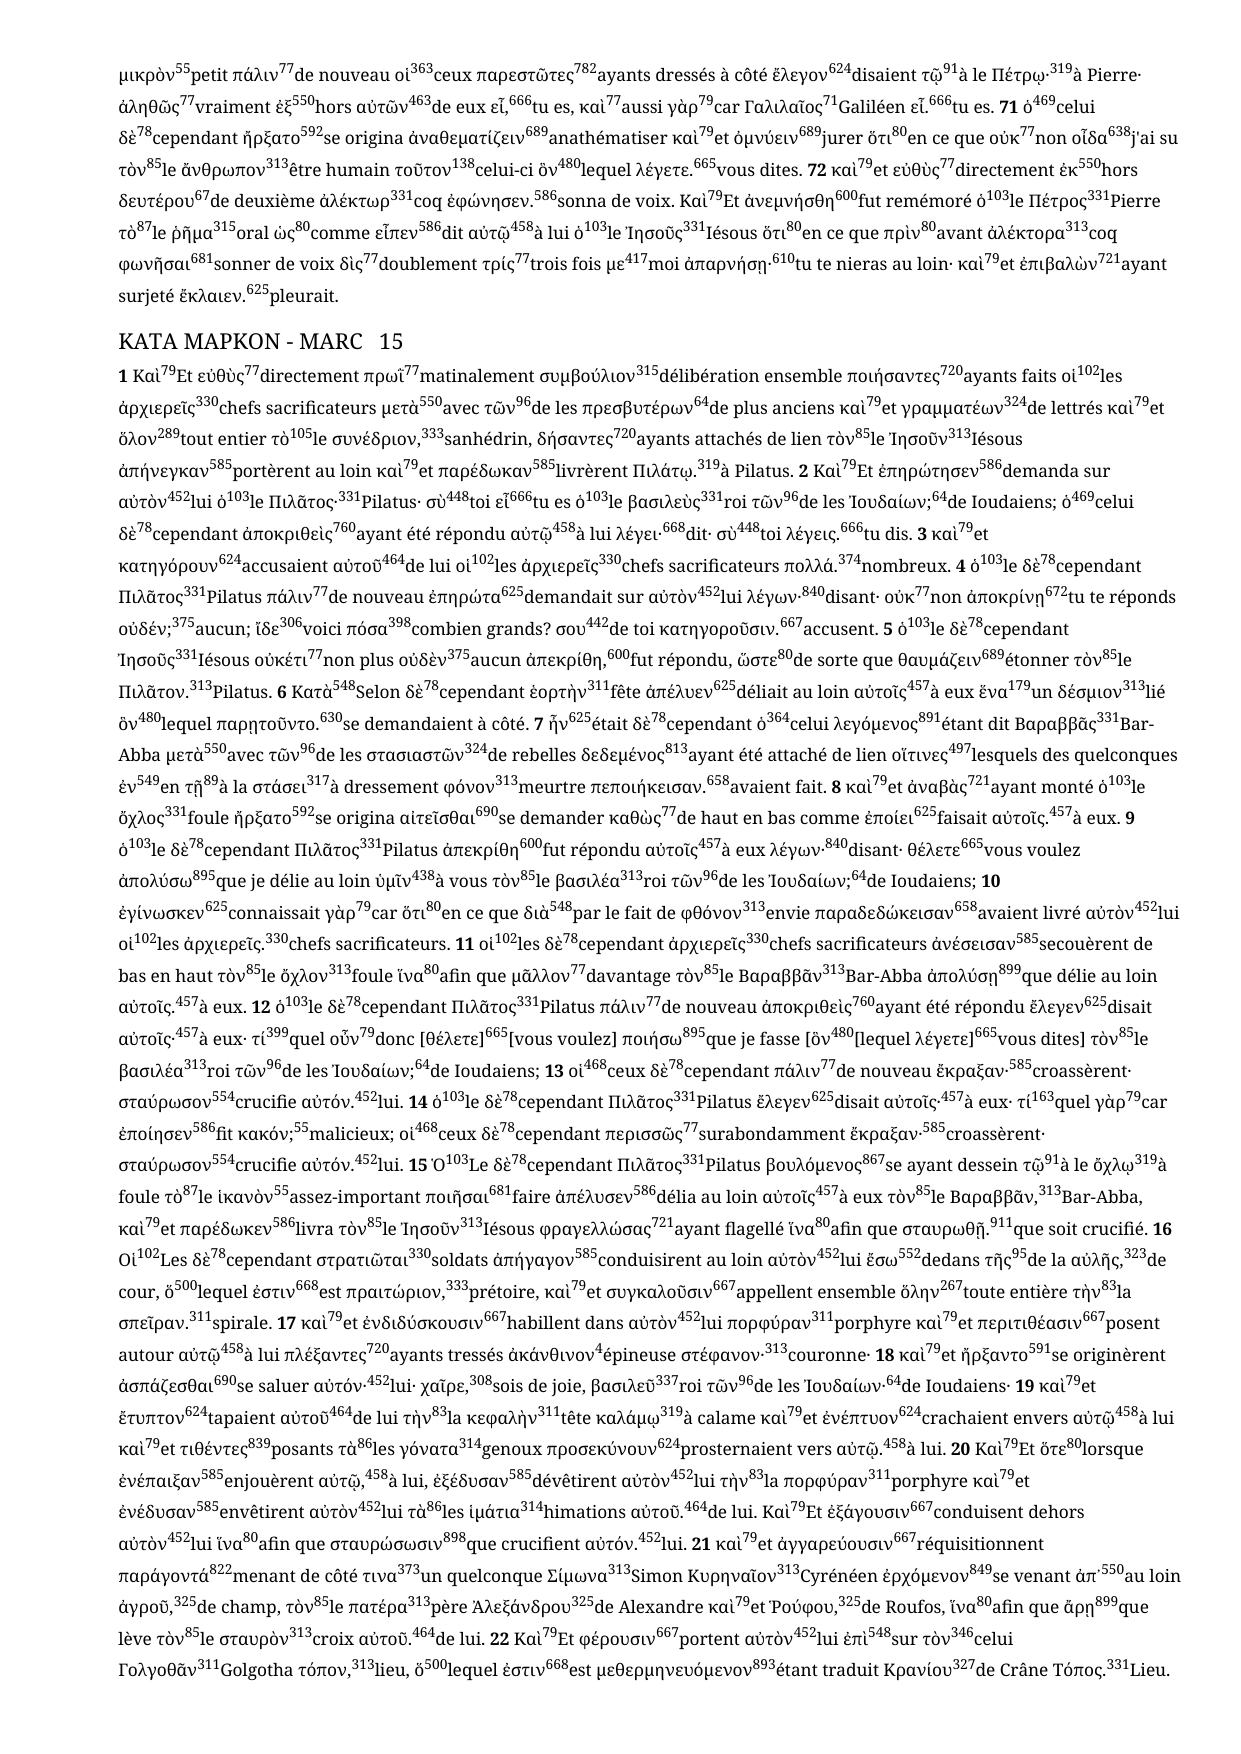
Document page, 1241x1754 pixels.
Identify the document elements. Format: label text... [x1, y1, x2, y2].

text ΚΑΤΑ ΜΑΡΚΟΝ - MARC 15 [118, 326, 1181, 356]
text 1 Καὶ79Et εὐθὺς77directement πρωῒ77matinalement συμβούλιον315délibération ensemble ποιήσαντες720ayants faits οἱ102les ἀρχιερεῖς330chefs sacrificateurs μετὰ550avec τῶν96de les πρεσβυτέρων64de plus anciens καὶ79et γραμματέων324de lettrés καὶ79et ὅλον289tout entier τὸ105le συνέδριον,333sanhédrin, δήσαντες720ayants attachés de lien τὸν85le Ἰησοῦν313Iésous ἀπήνεγκαν585portèrent au loin καὶ79et παρέδωκαν585livrèrent Πιλάτῳ.319à Pilatus. 2 Καὶ79Et ἐπηρώτησεν586demanda sur αὐτὸν452lui ὁ103le Πιλᾶτος·331Pilatus· σὺ448toi εἶ666tu es ὁ103le βασιλεὺς331roi τῶν96de les Ἰουδαίων;64de Ioudaiens; ὁ469celui δὲ78cependant ἀποκριθεὶς760ayant été répondu αὐτῷ458à lui λέγει·668dit· σὺ448toi λέγεις.666tu dis. 3 καὶ79et κατηγόρουν624accusaient αὐτοῦ464de lui οἱ102les ἀρχιερεῖς330chefs sacrificateurs πολλά.374nombreux. 4 ὁ103le δὲ78cependant Πιλᾶτος331Pilatus πάλιν77de nouveau ἐπηρώτα625demandait sur αὐτὸν452lui λέγων·840disant· οὐκ77non ἀποκρίνῃ672tu te réponds οὐδέν;375aucun; ἴδε306voici πόσα398combien grands? σου442de toi κατηγοροῦσιν.667accusent. 5 ὁ103le δὲ78cependant Ἰησοῦς331Iésous οὐκέτι77non plus οὐδὲν375aucun ἀπεκρίθη,600fut répondu, ὥστε80de sorte que θαυμάζειν689étonner τὸν85le Πιλᾶτον.313Pilatus. 6 Κατὰ548Selon δὲ78cependant ἑορτὴν311fête ἀπέλυεν625déliait au loin αὐτοῖς457à eux ἕνα179un δέσμιον313lié ὃν480lequel παρῃτοῦντο.630se demandaient à côté. 7 ἦν625était δὲ78cependant ὁ364celui λεγόμενος891étant dit Βαραββᾶς331Bar-Abba μετὰ550avec τῶν96de les στασιαστῶν324de rebelles δεδεμένος813ayant été attaché de lien οἵτινες497lesquels des quelconques ἐν549en τῇ89à la στάσει317à dressement φόνον313meurtre πεποιήκεισαν.658avaient fait. 8 καὶ79et ἀναβὰς721ayant monté ὁ103le ὄχλος331foule ἤρξατο592se origina αἰτεῖσθαι690se demander καθὼς77de haut en bas comme ἐποίει625faisait αὐτοῖς.457à eux. 9 ὁ103le δὲ78cependant Πιλᾶτος331Pilatus ἀπεκρίθη600fut répondu αὐτοῖς457à eux λέγων·840disant· θέλετε665vous voulez ἀπολύσω895que je délie au loin ὑμῖν438à vous τὸν85le βασιλέα313roi τῶν96de les Ἰουδαίων;64de Ioudaiens; 10 ἐγίνωσκεν625connaissait γὰρ79car ὅτι80en ce que διὰ548par le fait de φθόνον313envie παραδεδώκεισαν658avaient livré αὐτὸν452lui οἱ102les ἀρχιερεῖς.330chefs sacrificateurs. 11 οἱ102les δὲ78cependant ἀρχιερεῖς330chefs sacrificateurs ἀνέσεισαν585secouèrent de bas en haut τὸν85le ὄχλον313foule ἵνα80afin que μᾶλλον77davantage τὸν85le Βαραββᾶν313Bar-Abba ἀπολύσῃ899que délie au loin αὐτοῖς.457à eux. 12 ὁ103le δὲ78cependant Πιλᾶτος331Pilatus πάλιν77de nouveau ἀποκριθεὶς760ayant été répondu ἔλεγεν625disait αὐτοῖς·457à eux· τί399quel οὖν79donc [θέλετε]665[vous voulez] ποιήσω895que je fasse [ὃν480[lequel λέγετε]665vous dites] τὸν85le βασιλέα313roi τῶν96de les Ἰουδαίων;64de Ioudaiens; 13 οἱ468ceux δὲ78cependant πάλιν77de nouveau ἔκραξαν·585croassèrent· σταύρωσον554crucifie αὐτόν.452lui. 14 ὁ103le δὲ78cependant Πιλᾶτος331Pilatus ἔλεγεν625disait αὐτοῖς·457à eux· τί163quel γὰρ79car ἐποίησεν586fit κακόν;55malicieux; οἱ468ceux δὲ78cependant περισσῶς77surabondamment ἔκραξαν·585croassèrent· σταύρωσον554crucifie αὐτόν.452lui. 15 Ὁ103Le δὲ78cependant Πιλᾶτος331Pilatus βουλόμενος867se ayant dessein τῷ91à le ὄχλῳ319à foule τὸ87le ἱκανὸν55assez-important ποιῆσαι681faire ἀπέλυσεν586délia au loin αὐτοῖς457à eux τὸν85le Βαραββᾶν,313Bar-Abba, καὶ79et παρέδωκεν586livra τὸν85le Ἰησοῦν313Iésous φραγελλώσας721ayant flagellé ἵνα80afin que σταυρωθῇ.911que soit crucifié. 16 Οἱ102Les δὲ78cependant στρατιῶται330soldats ἀπήγαγον585conduisirent au loin αὐτὸν452lui ἔσω552dedans τῆς95de la αὐλῆς,323de cour, ὅ500lequel ἐστιν668est πραιτώριον,333prétoire, καὶ79et συγκαλοῦσιν667appellent ensemble ὅλην267toute entière τὴν83la σπεῖραν.311spirale. 17 καὶ79et ἐνδιδύσκουσιν667habillent dans αὐτὸν452lui πορφύραν311porphyre καὶ79et περιτιθέασιν667posent autour αὐτῷ458à lui πλέξαντες720ayants tressés ἀκάνθινον4épineuse στέφανον·313couronne· 18 καὶ79et ἤρξαντο591se originèrent ἀσπάζεσθαι690se saluer αὐτόν·452lui· χαῖρε,308sois de joie, βασιλεῦ337roi τῶν96de les Ἰουδαίων·64de Ioudaiens· 19 καὶ79et ἔτυπτον624tapaient αὐτοῦ464de lui τὴν83la κεφαλὴν311tête καλάμῳ319à calame καὶ79et ἐνέπτυον624crachaient envers αὐτῷ458à lui καὶ79et τιθέντες839posants τὰ86les γόνατα314genoux προσεκύνουν624prosternaient vers αὐτῷ.458à lui. 20 Καὶ79Et ὅτε80lorsque ἐνέπαιξαν585enjouèrent αὐτῷ,458à lui, ἐξέδυσαν585dévêtirent αὐτὸν452lui τὴν83la πορφύραν311porphyre καὶ79et ἐνέδυσαν585envêtirent αὐτὸν452lui τὰ86les ἱμάτια314himations αὐτοῦ.464de lui. Καὶ79Et ἐξάγουσιν667conduisent dehors αὐτὸν452lui ἵνα80afin que σταυρώσωσιν898que crucifient αὐτόν.452lui. 21 καὶ79et ἀγγαρεύουσιν667réquisitionnent παράγοντά822menant de côté τινα373un quelconque Σίμωνα313Simon Κυρηναῖον313Cyrénéen ἐρχόμενον849se venant ἀπ᾽550au loin ἀγροῦ,325de champ, τὸν85le πατέρα313père Ἀλεξάνδρου325de Alexandre καὶ79et Ῥούφου,325de Roufos, ἵνα80afin que ἄρῃ899que lève τὸν85le σταυρὸν313croix αὐτοῦ.464de lui. 22 Καὶ79Et φέρουσιν667portent αὐτὸν452lui ἐπὶ548sur τὸν346celui Γολγοθᾶν311Golgotha τόπον,313lieu, ὅ500lequel ἐστιν668est μεθερμηνευόμενον893étant traduit Κρανίου327de Crâne Τόπος.331Lieu. 23 καὶ79et ἐδίδουν624donnaient αὐτῷ458à lui ἐσμυρνισμένον796ayant été mêlé de myrrhe οἶνον·313vin· ὃς498lequel δὲ78cependant οὐκ77non ἔλαβεν.586prit. 24 Καὶ79Et σταυροῦσιν667crucifient αὐτὸν452lui καὶ77aussi διαμερίζονται673se partagent en séparant τὰ86les ἱμάτια314himations αὐτοῦ464de lui βάλλοντες839jetants κλῆρον313lot ἐπ᾽548sur αὐτὰ453eux τίς410quel τί399quel ἄρῃ.899que lève. 25 ἦν625était δὲ78cependant ὥρα329heure τρίτη212troisième καὶ79et ἐσταύρωσαν585crucifièrent αὐτόν.452lui. 26 καὶ79et ἦν625était ἡ101la ἐπιγραφὴ329épigraphe τῆς95de la αἰτίας323de cause αὐτοῦ464de lui ἐπιγεγραμμένη·811ayante étée épigraphée· ὁ103le βασιλεὺς331roi τῶν96de les Ἰουδαίων.64de Ioudaiens. 27 Καὶ79Et σὺν549avec αὐτῷ458à lui σταυροῦσιν667crucifient δύο178deux λῃστάς,312pilleurs, ἕνα53un ἐκ550hors δεξιῶν66de droits καὶ79et ἕνα53un ἐξ550hors εὐωνύμων66de gauches αὐτοῦ.464de lui. 28 29 Καὶ79Et οἱ363ceux παραπορευόμενοι866se allants à côté ἐβλασφήμουν624blasphémaient αὐτὸν452lui κινοῦντες839bougeants τὰς82les κεφαλὰς310têtes αὐτῶν463de eux καὶ79et λέγοντες·839disants· οὐὰ304Oua ὁ369celui καταλύων845déliant vers le bas τὸν85le ναὸν313temple καὶ79et οἰκοδομῶν845édifiant en maison ἐν549en τρισὶν182à trois ἡμέραις,316à journées, 30 σῶσον554sauve σεαυτὸν516toi-même καταβὰς721ayant descendu ἀπὸ550au loin τοῦ97de le σταυροῦ.325de croix. 31 ὁμοίως77semblablement καὶ77aussi οἱ102les ἀρχιερεῖς330chefs sacrificateurs ἐμπαίζοντες839enjouants πρὸς548vers ἀλλήλους501les uns les autres μετὰ550avec τῶν96de les γραμματέων324de lettrés ἔλεγον·624disaient· ἄλλους372autres ἔσωσεν,586sauva, ἑαυτὸν528lui-même οὐ77non δύναται674se peut σῶσαι·681sauver· 32 ὁ103le χριστὸς331Christ ὁ103le βασιλεὺς331roi Ἰσραὴλ325de Israël καταβάτω556descende νῦν77maintenant ἀπὸ550au loin τοῦ97de le σταυροῦ,325de croix, ἵνα80afin que ἴδωμεν894que nous voyions καὶ79et πιστεύσωμεν.894que nous croyions. καὶ79et οἱ363ceux συνεσταυρωμένοι812ayants étés crucifiés avec σὺν549avec αὐτῷ458à lui ὠνείδιζον624réprouvaient αὐτόν.452lui. 33 Καὶ79Et γενομένης732de se ayante devenue ὥρας323de heure ἕκτης209de sixième σκότος333ténèbre ἐγένετο592se devint ἐφ᾽548sur ὅλην267toute entière τὴν83la γῆν311terre ἕως552jusqu'à ce que ὥρας323de heure ἐνάτης.209de neuvième. 34 καὶ79et τῇ89à la ἐνάτῃ206à neuvième ὥρᾳ317à heure ἐβόησεν586beugla ὁ103le Ἰησοῦς331Iésous φωνῇ317à son de voix μεγάλῃ·8à grande· Ἐλωῒ341Éloï Ἐλωῒ341Éloï λεμὰ341lema σαβαχθάνει;341sabachthani; ὅ500lequel ἐστιν668est μεθερμηνευόμενον·893étant traduit· ὁ109le θεός337Dieu μου424de moi ὁ109le θεός337Dieu μου,424de moi, εἰς548envers τί399quel ἐγκατέλιπές584tu délaissas en contrebas με;417moi; 35 καί79et τινες389des quelconques τῶν357de ceux παρεστηκότων777de ayants dressés à côté ἀκούσαντες720ayants écoutés ἔλεγον·624disaient· ἴδε306voici Ἠλίαν313Élia φωνεῖ.668sonne de voix. 36 δραμὼν721ayant couru δέ78cependant τις390un quelconque [καὶ]79[et] γεμίσας721ayant rempli pleinement σπόγγον313éponge ὄξους327de vinaigre περιθεὶς721ayant posé autour καλάμῳ319à calame ἐπότιζεν625donnait à boire αὐτὸν452lui λέγων·840disant· ἄφετε553abandonnez ἴδωμεν894que nous voyions εἰ80si ἔρχεται674se vient Ἠλίας331Élia καθελεῖν681saisir du haut vers le bas αὐτόν.452lui. 37 ὁ103le δὲ78cependant Ἰησοῦς331Iésous ἀφεὶς721ayant abandonné φωνὴν311son de voix μεγάλην2grande ἐξέπνευσεν.586expira souffle. 38 Καὶ79Et τὸ105le καταπέτασμα333rideau étendu τοῦ97de le ναοῦ325de temple ἐσχίσθη600fut scindé εἰς548envers δύο54deux ἀπ᾽547au loin ἄνωθεν77d'en haut ἕως551jusqu'à ce que κάτω.77vers le bas. 39 Ἰδὼν721Ayant vu δὲ78cependant ὁ103le κεντυρίων331centurion ὁ364celui παρεστηκὼς783ayant dressé à côté ἐξ550hors ἐναντίας63de à l'encontre αὐτοῦ464de lui ὅτι80en ce que οὕτως77ainsi ἐξέπνευσεν586expira souffle εἶπεν·586dit· ἀληθῶς77vraiment οὗτος156celui-ci ὁ103le ἄνθρωπος331être humain υἱὸς331fils θεοῦ325de Dieu ἦν.625était. 40 Ἦσαν624Étaient δὲ78cependant καὶ77aussi γυναῖκες328femmes ἀπὸ547au loin μακρόθεν77à distance θεωροῦσαι,837observantes, ἐν549en αἷς483à lesquelles καὶ79et Μαρία329Maria ἡ101la Μαγδαληνὴ329Magdalene καὶ79et Μαρία329Maria ἡ101la Ἰακώβου325de Iakobos τοῦ97de le μικροῦ16de petit καὶ79et Ἰωσῆτος325de Iosetos μήτηρ329mère καὶ79et Σαλώμη,329Salomé, 41 αἳ495lesquelles ὅτε80lorsque ἦν625était ἐν549en τῇ89à la Γαλιλαίᾳ317à Galilée ἠκολούθουν624suivaient αὐτῷ458à lui καὶ79et διηκόνουν624servaient αὐτῷ,458à lui, καὶ79et ἄλλαι387autres πολλαὶ284nombreuses αἱ361celles συναναβᾶσαι718ayantes montées avec αὐτῷ458à lui εἰς548envers Ἱεροσόλυμα.314Ierosoluma. 42 Καὶ79Et ἤδη77déjà ὀψίας63de tardive γενομένης,732de se ayante devenue, ἐπεὶ80puisque ἦν625était παρασκευὴ329équipement de côté ὅ500lequel ἐστιν668est προσάββατον,333avant sabbat, 43 ἐλθὼν721ayant venu Ἰωσὴφ331Ioseph [ὁ]364[celui] ἀπὸ550au loin Ἁριμαθαίας323de Arimathée εὐσχήμων22élégant βουλευτής,331membre du conseil, ὃς498lequel καὶ77aussi αὐτὸς542lui-même ἦν625était προσδεχόμενος867se acceptant auprès τὴν83la βασιλείαν311royauté τοῦ97de le θεοῦ,325de Dieu, τολμήσας721ayant osé εἰσῆλθεν586vint à l'intérieur πρὸς548vers τὸν85le Πιλᾶτον313Pilatus καὶ79et ᾐτήσατο592se demanda τὸ87le σῶμα315corps τοῦ97de le Ἰησοῦ.325de Iésous. 44 ὁ103le δὲ78cependant Πιλᾶτος331Pilatus ἐθαύμασεν586étonna εἰ80si ἤδη77déjà τέθνηκεν642a mort καὶ79et προσκαλεσάμενος740se ayant appelé auprès τὸν85le κεντυρίωνα313centurion ἐπηρώτησεν586demanda sur αὐτὸν452lui εἰ80si πάλαι77vieillement ἀπέθανεν·586mourut loin· 45 καὶ79et γνοὺς721ayant connu ἀπὸ550au loin τοῦ97de le κεντυρίωνος325de centurion ἐδωρήσατο592se gratifia τὸ87le πτῶμα315corps tombé τῷ91à le Ἰωσήφ.319à Ioseph. 46 Καὶ79Et ἀγοράσας721ayant acheté à l'agora σινδόνα311sindon καθελὼν721ayant saisi du haut vers le bas αὐτὸν452lui ἐνείλησεν586enroula τῇ89à la σινδόνι317à sindon καὶ79et ἔθηκεν586posa αὐτὸν452lui ἐν549en μνημείῳ321à mémorial ὃ500lequel ἦν625était λελατομημένον815ayant été taillé ἐκ550hors πέτρας323de roche καὶ79et προσεκύλισεν586roula auprès λίθον313pierre ἐπὶ548sur τὴν83la θύραν311porte τοῦ99de le μνημείου.327de mémorial. 47 ἡ101la δὲ78cependant Μαρία329Maria ἡ101la Μαγδαληνὴ329Magdalene καὶ79et Μαρία329Maria ἡ362celle Ἰωσῆτος325de Iosetos ἐθεώρουν624observaient ποῦ77où? τέθειται.654a été posé. [118, 360, 1181, 1682]
